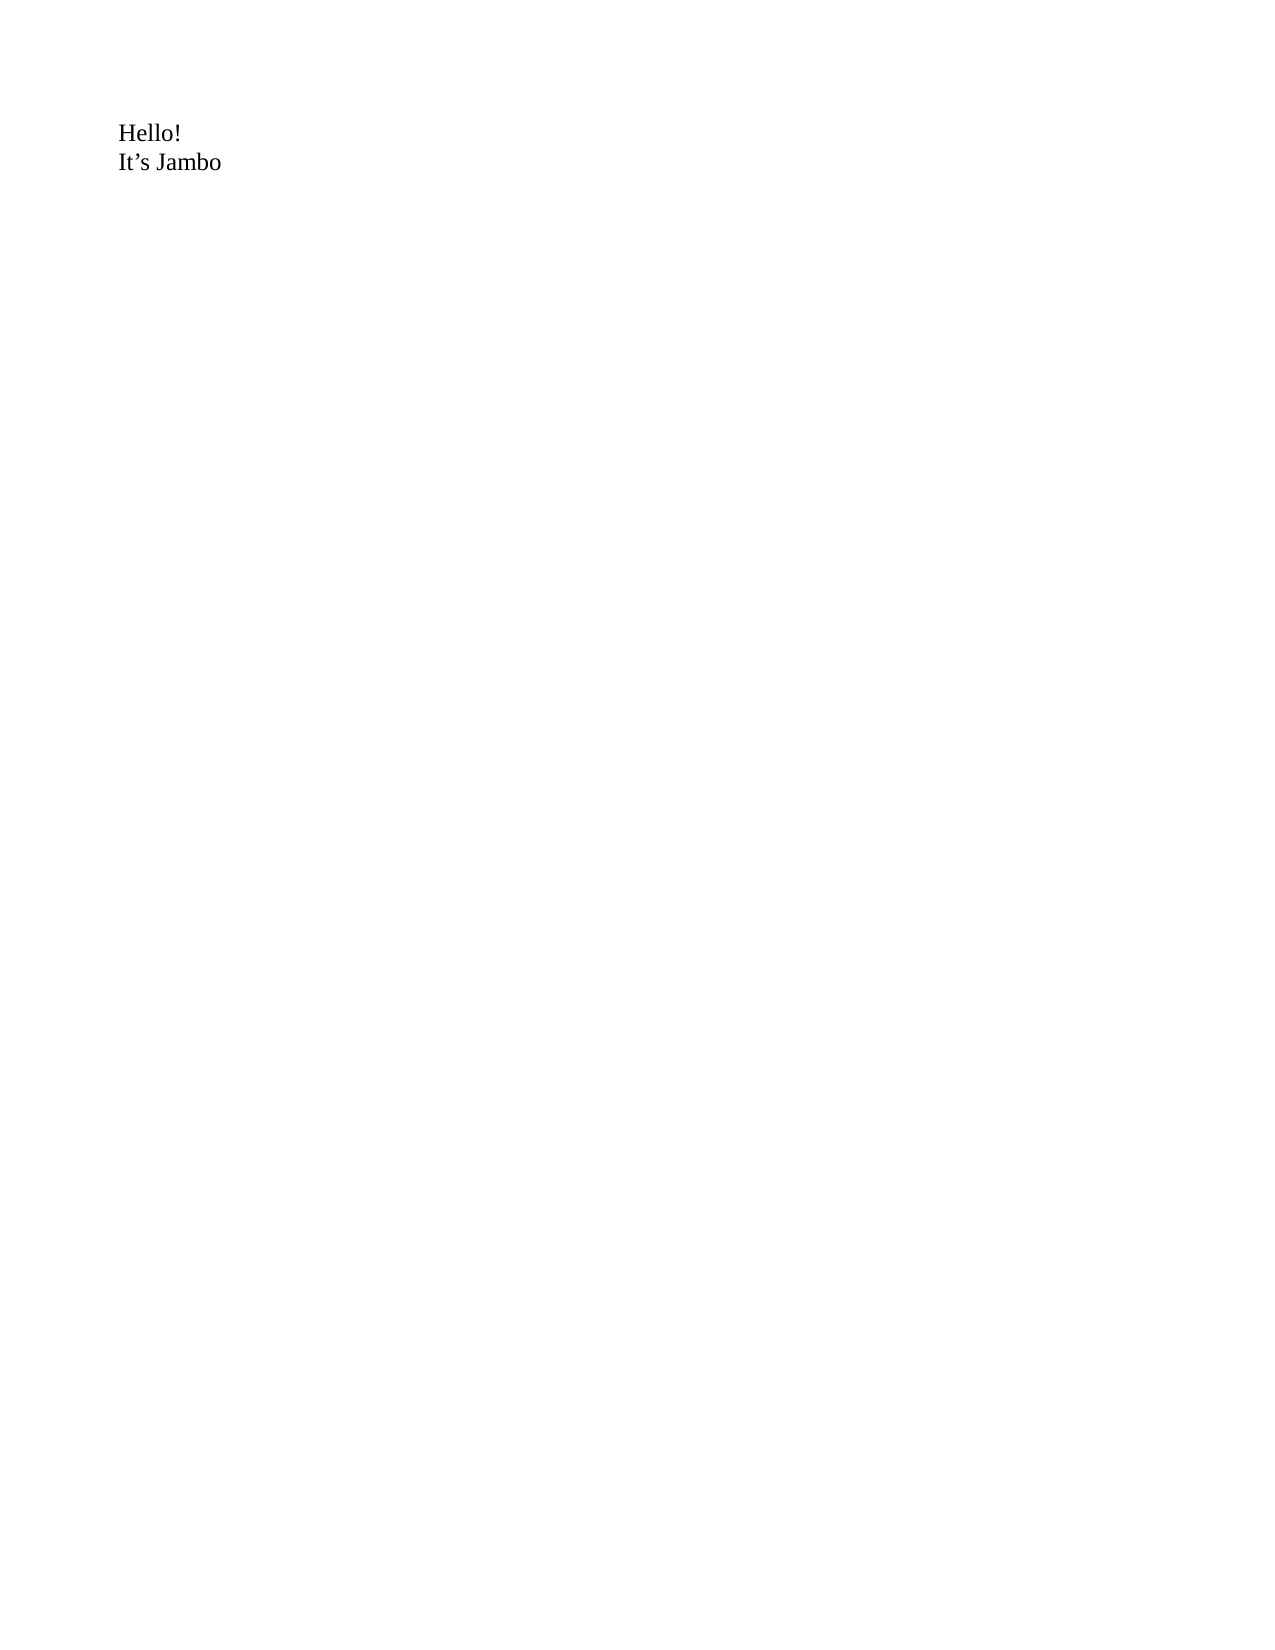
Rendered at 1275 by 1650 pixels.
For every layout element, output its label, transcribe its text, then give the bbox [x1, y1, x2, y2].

text It’s Jambo [118, 147, 1157, 176]
text Hello! [118, 118, 1157, 147]
